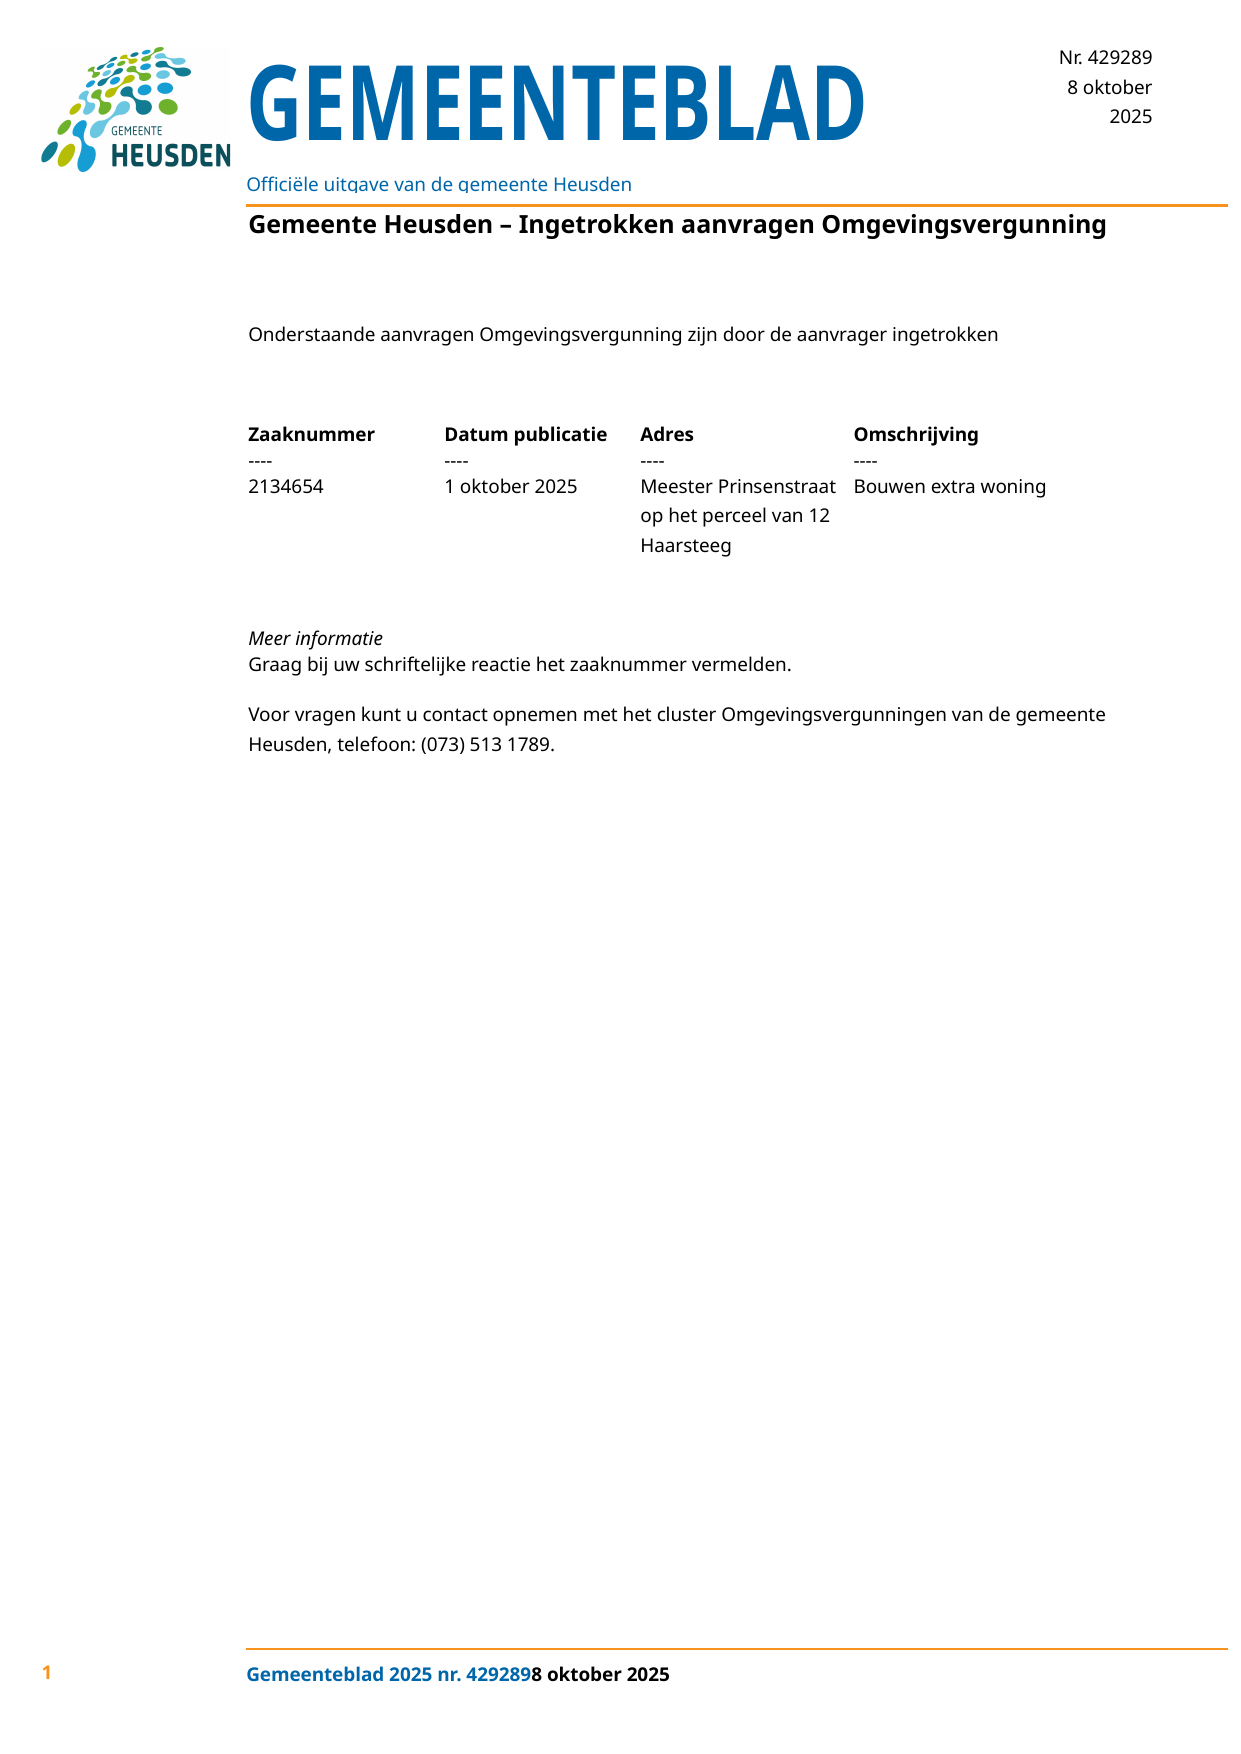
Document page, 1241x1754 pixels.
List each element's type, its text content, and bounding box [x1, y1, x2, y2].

table_cell Meester Prinsenstraat op het perceel van 12 Haarsteeg [640, 473, 853, 558]
table_header Omschrijving [853, 422, 1152, 447]
table_cell 1 oktober 2025 [444, 473, 640, 558]
table_header Zaaknummer [248, 422, 444, 447]
table_cell ---- [444, 448, 640, 473]
table_cell ---- [640, 448, 853, 473]
picture [41, 47, 231, 172]
text Gemeente Heusden – Ingetrokken aanvragen Omgevingsvergunning [248, 207, 1152, 241]
table_cell 2134654 [248, 473, 444, 558]
table_cell ---- [248, 448, 444, 473]
table_cell Bouwen extra woning [853, 473, 1152, 558]
table_header Adres [640, 422, 853, 447]
text Graag bij uw schriftelijke reactie het zaaknummer vermelden. [248, 651, 1152, 677]
text Voor vragen kunt u contact opnemen met het cluster Omgevingsvergunningen van de gemeente Heusden, telefoon: (073) 513 1789. [248, 701, 1152, 757]
table_header Datum publicatie [444, 422, 640, 447]
text Meer informatie [248, 625, 1152, 651]
table_cell ---- [853, 448, 1152, 473]
text Onderstaande aanvragen Omgevingsvergunning zijn door de aanvrager ingetrokken [248, 321, 1152, 346]
